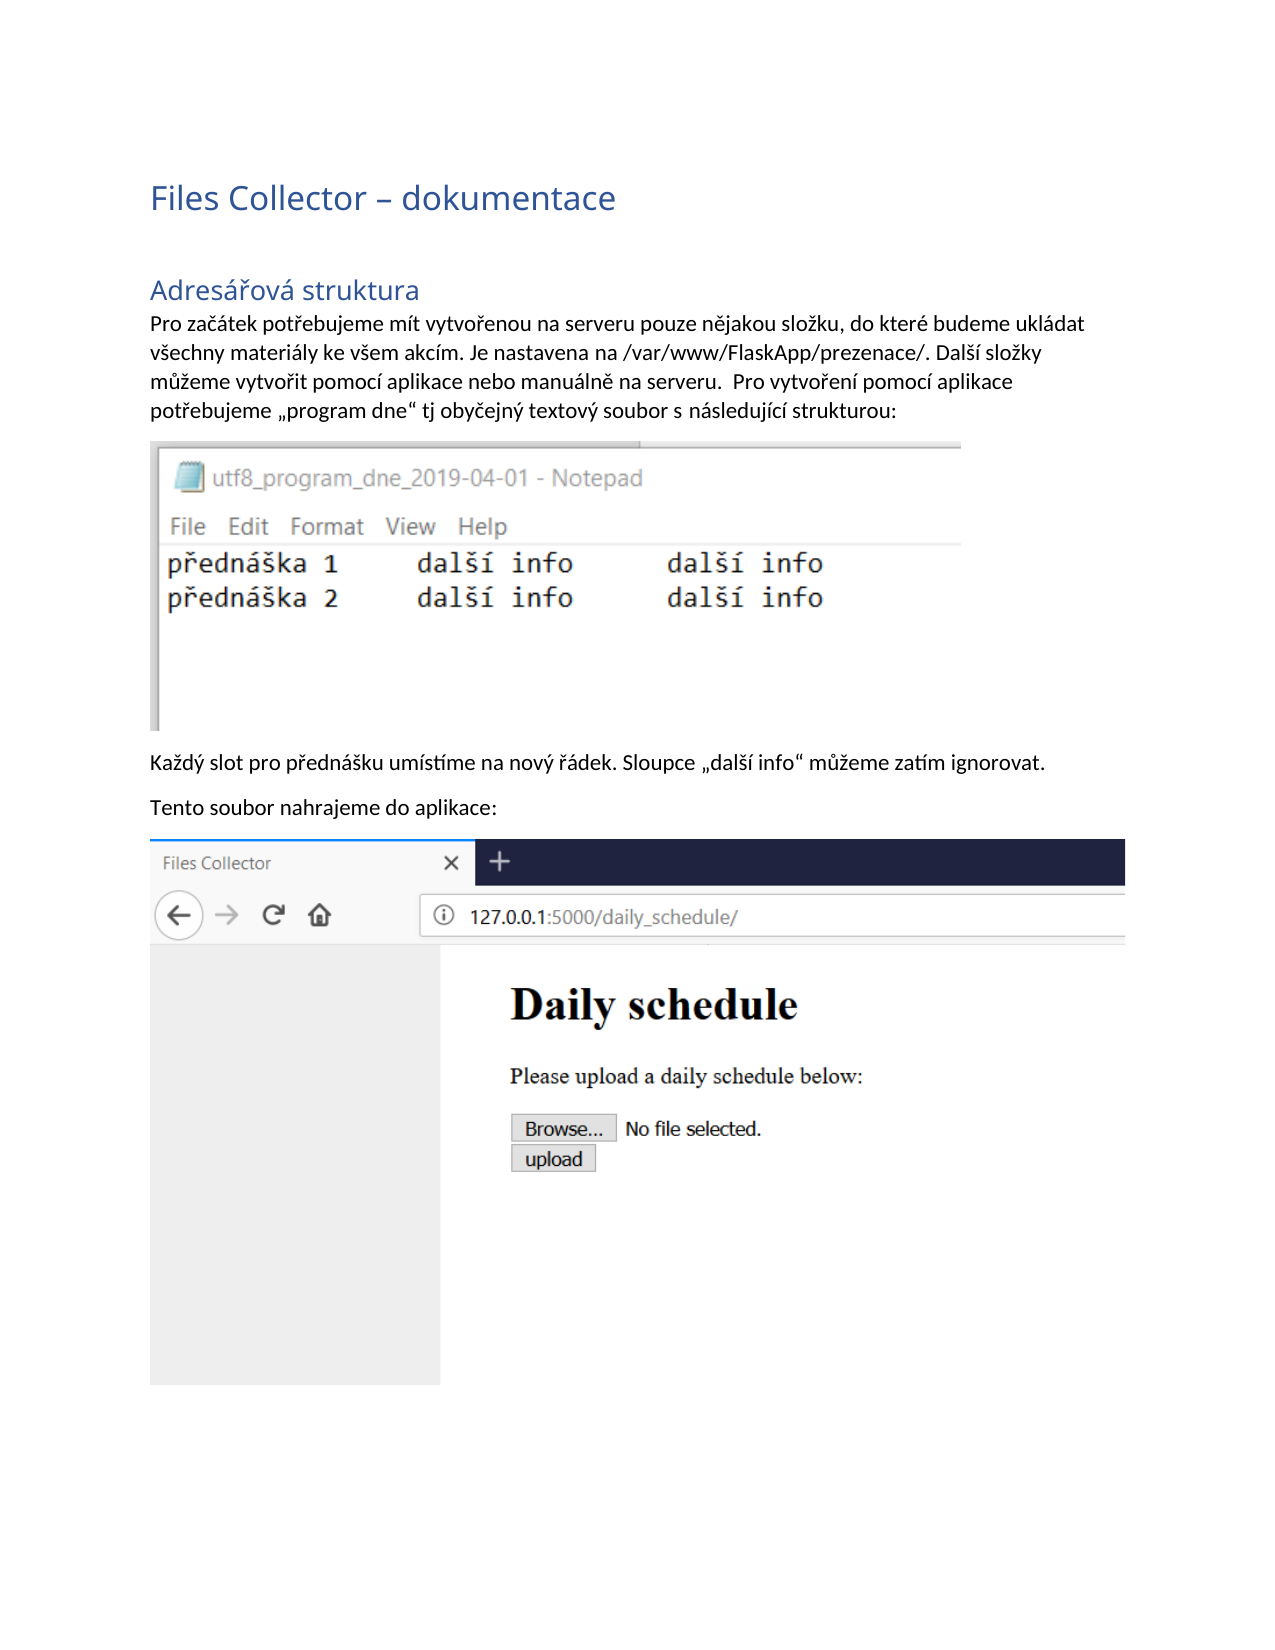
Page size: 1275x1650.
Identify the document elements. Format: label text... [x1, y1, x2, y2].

text Pro začátek potřebujeme mít vytvořenou na serveru pouze nějakou složku, do které budeme ukládat všechny materiály ke všem akcím. Je nastavena na /var/www/FlaskApp/prezenace/. Další složky můžeme vytvořit pomocí aplikace nebo manuálně na serveru. Pro vytvoření pomocí aplikace potřebujeme „program dne“ tj obyčejný textový soubor s následující strukturou: [150, 309, 1125, 424]
subtitle Adresářová struktura [150, 271, 1125, 308]
subtitle Files Collector – dokumentace [150, 175, 1125, 220]
text Každý slot pro přednášku umístíme na nový řádek. Sloupce „další info“ můžeme zatím ignorovat. [150, 748, 1125, 776]
text Tento soubor nahrajeme do aplikace: [150, 793, 1125, 822]
